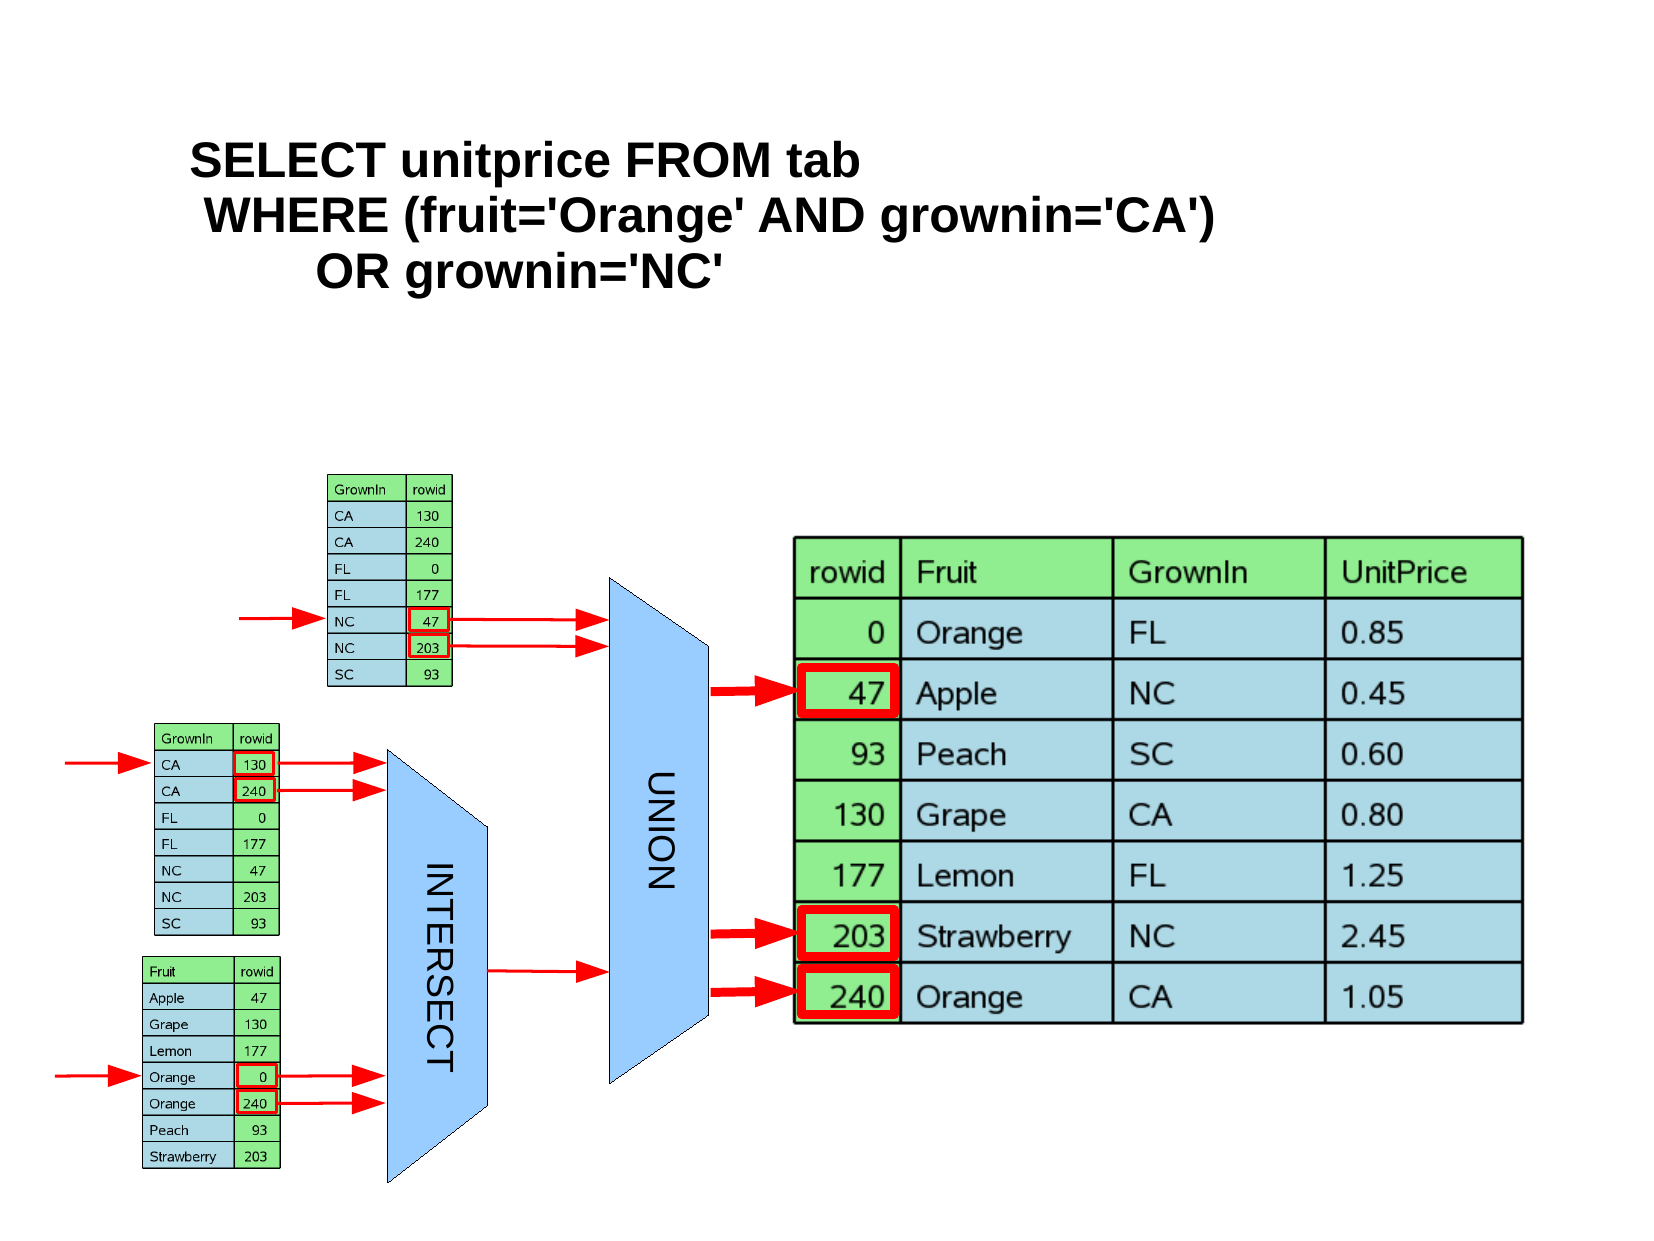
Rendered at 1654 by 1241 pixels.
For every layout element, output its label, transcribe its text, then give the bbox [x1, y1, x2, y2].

picture [411, 610, 447, 629]
picture [147, 716, 286, 942]
text_box [387, 749, 488, 1183]
picture [320, 467, 459, 693]
picture [806, 672, 890, 709]
picture [806, 914, 890, 952]
picture [778, 521, 1538, 1040]
picture [237, 780, 273, 799]
text_box UNION [632, 755, 691, 907]
picture [239, 1092, 275, 1111]
picture [806, 973, 890, 1010]
text_box INTERSECT [410, 846, 469, 1089]
picture [411, 636, 447, 655]
picture [135, 949, 287, 1175]
text_box SELECT unitprice FROM tab WHERE (fruit='Orange' AND grownin='CA') OR grownin='NC' [174, 124, 1234, 312]
text_box [609, 577, 709, 1084]
picture [239, 1066, 275, 1085]
